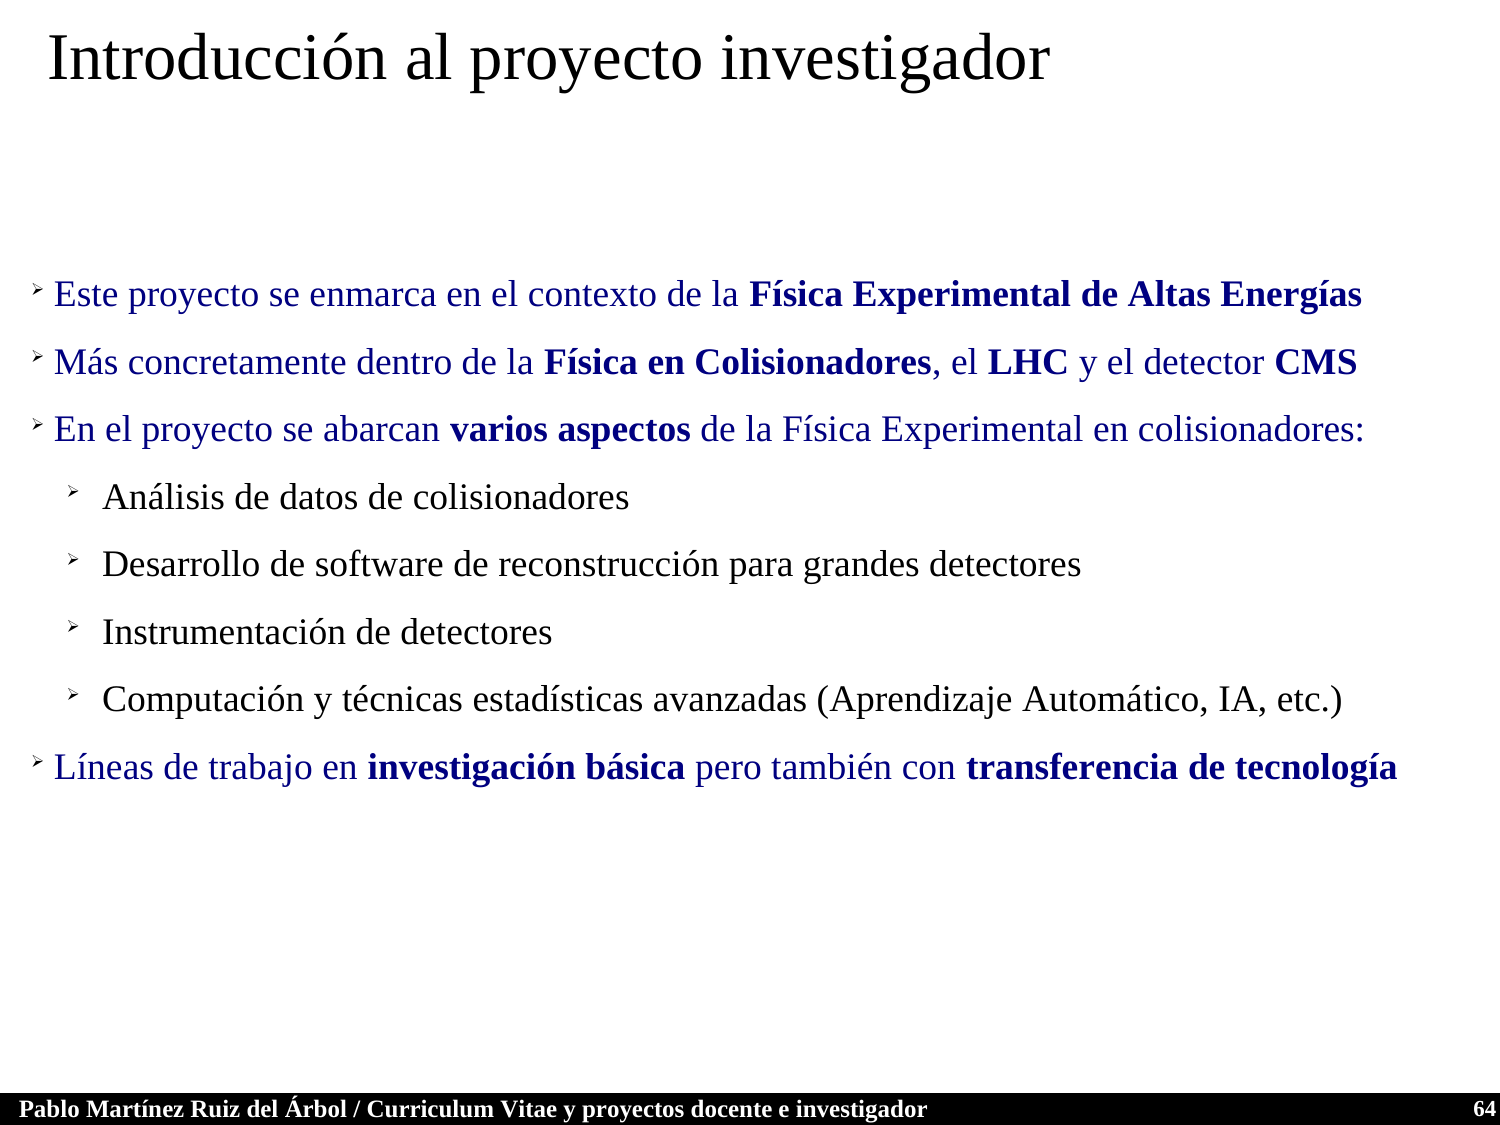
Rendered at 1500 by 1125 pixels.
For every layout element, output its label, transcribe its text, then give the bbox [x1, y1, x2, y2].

text_box Este proyecto se enmarca en el contexto de la Física Experimental de Altas Energías Más concretamente dentro de la Física en Colisionadores, el LHC y el detector CMS En el proyecto se abarcan varios aspectos de la Física Experimental en colisionadores: Análisis de datos de colisionadores Desarrollo de software de reconstrucción para grandes detectores Instrumentación de detectores Computación y técnicas estadísticas avanzadas (Aprendizaje Automático, IA, etc.) Líneas de trabajo en investigación básica pero también con transferencia de tecnología [11, 234, 1500, 886]
text_box Introducción al proyecto investigador [4, 3, 1096, 111]
